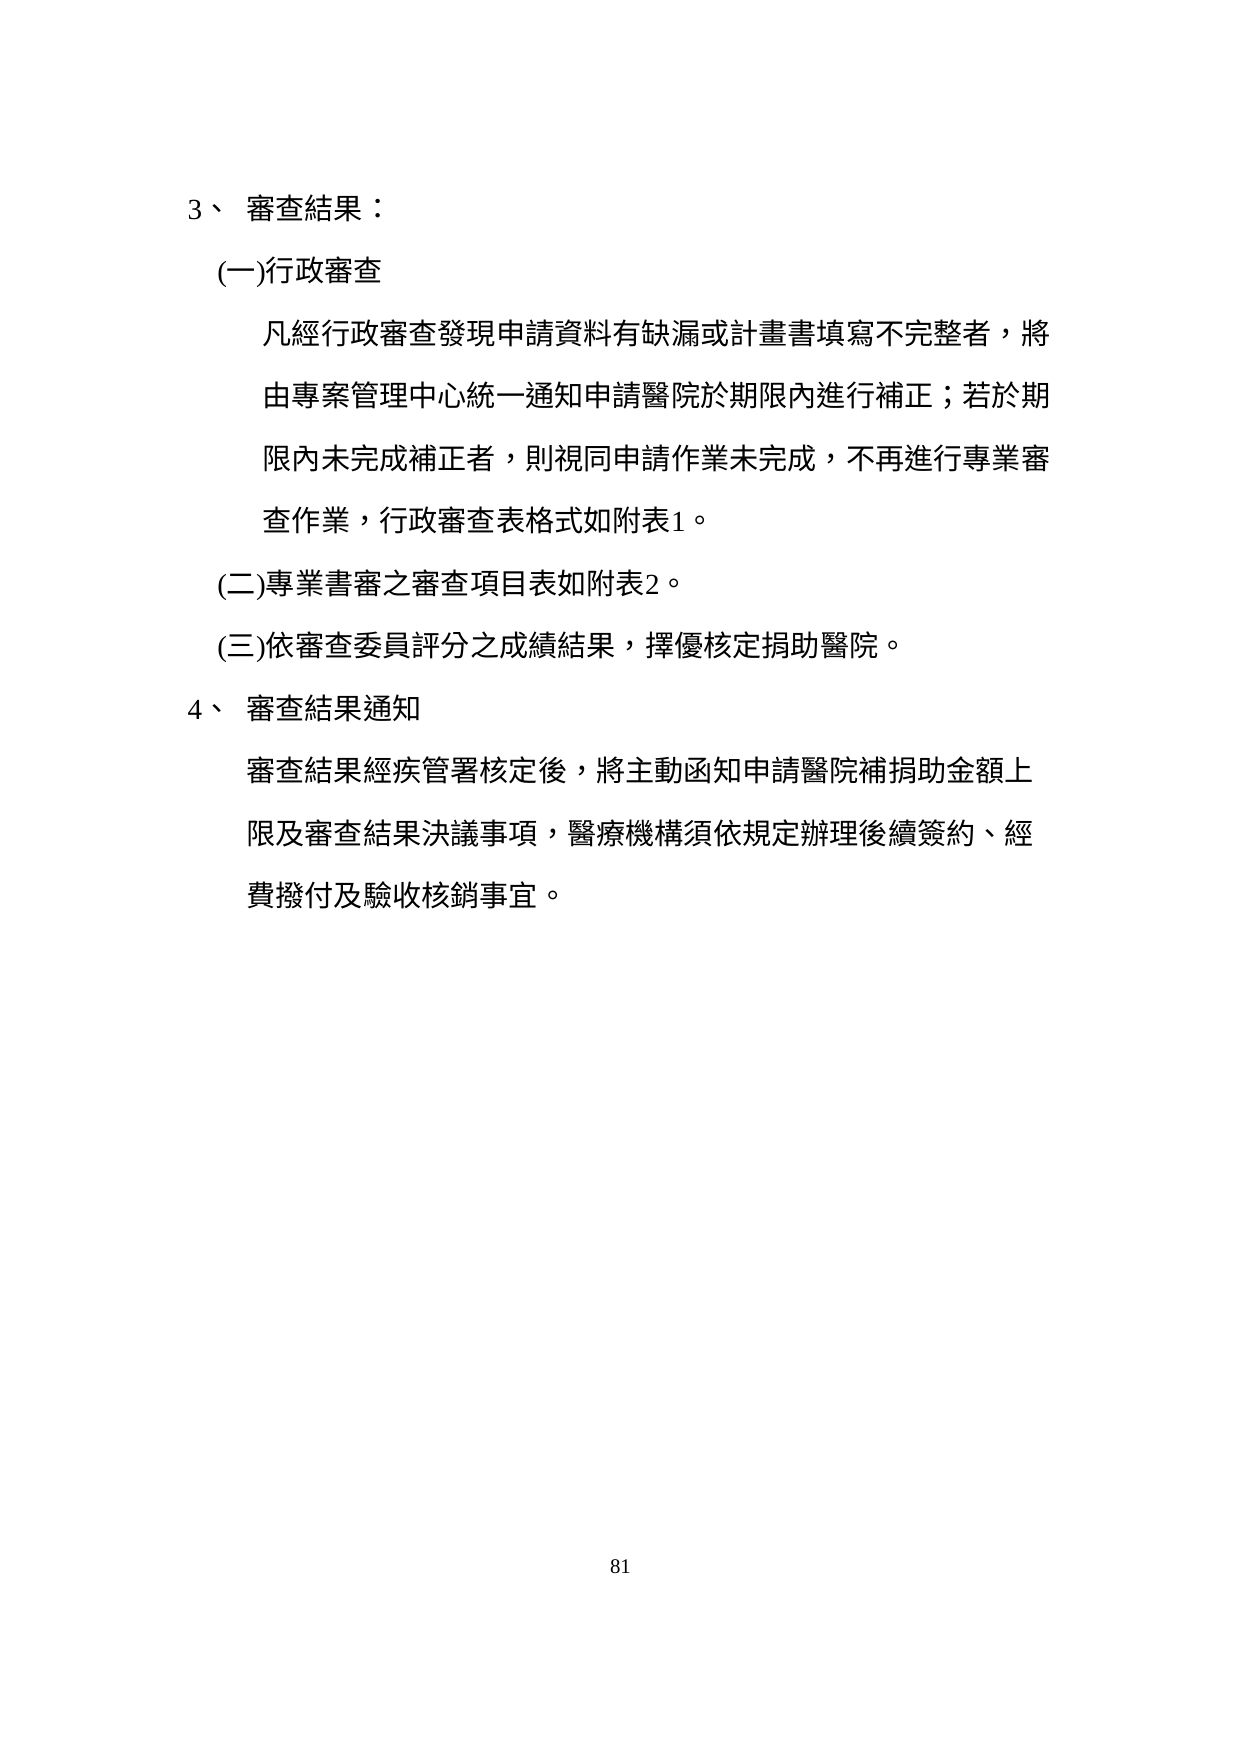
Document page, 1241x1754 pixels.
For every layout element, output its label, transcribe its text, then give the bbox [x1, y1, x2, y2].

text (一)行政審查 [187, 227, 1053, 290]
text 審查結果經疾管署核定後，將主動函知申請醫院補捐助金額上限及審查結果決議事項，醫療機構須依規定辦理後續簽約、經費撥付及驗收核銷事宜。 [246, 727, 1053, 915]
text 凡經行政審查發現申請資料有缺漏或計畫書填寫不完整者，將由專案管理中心統一通知申請醫院於期限內進行補正；若於期限內未完成補正者，則視同申請作業未完成，不再進行專業審查作業，行政審查表格式如附表1。 [262, 290, 1053, 540]
text (二)專業書審之審查項目表如附表2。 [187, 540, 1053, 602]
list 審查結果： [187, 165, 1053, 227]
list 審查結果通知 [187, 665, 1053, 727]
text (三)依審查委員評分之成績結果，擇優核定捐助醫院。 [187, 602, 1053, 665]
